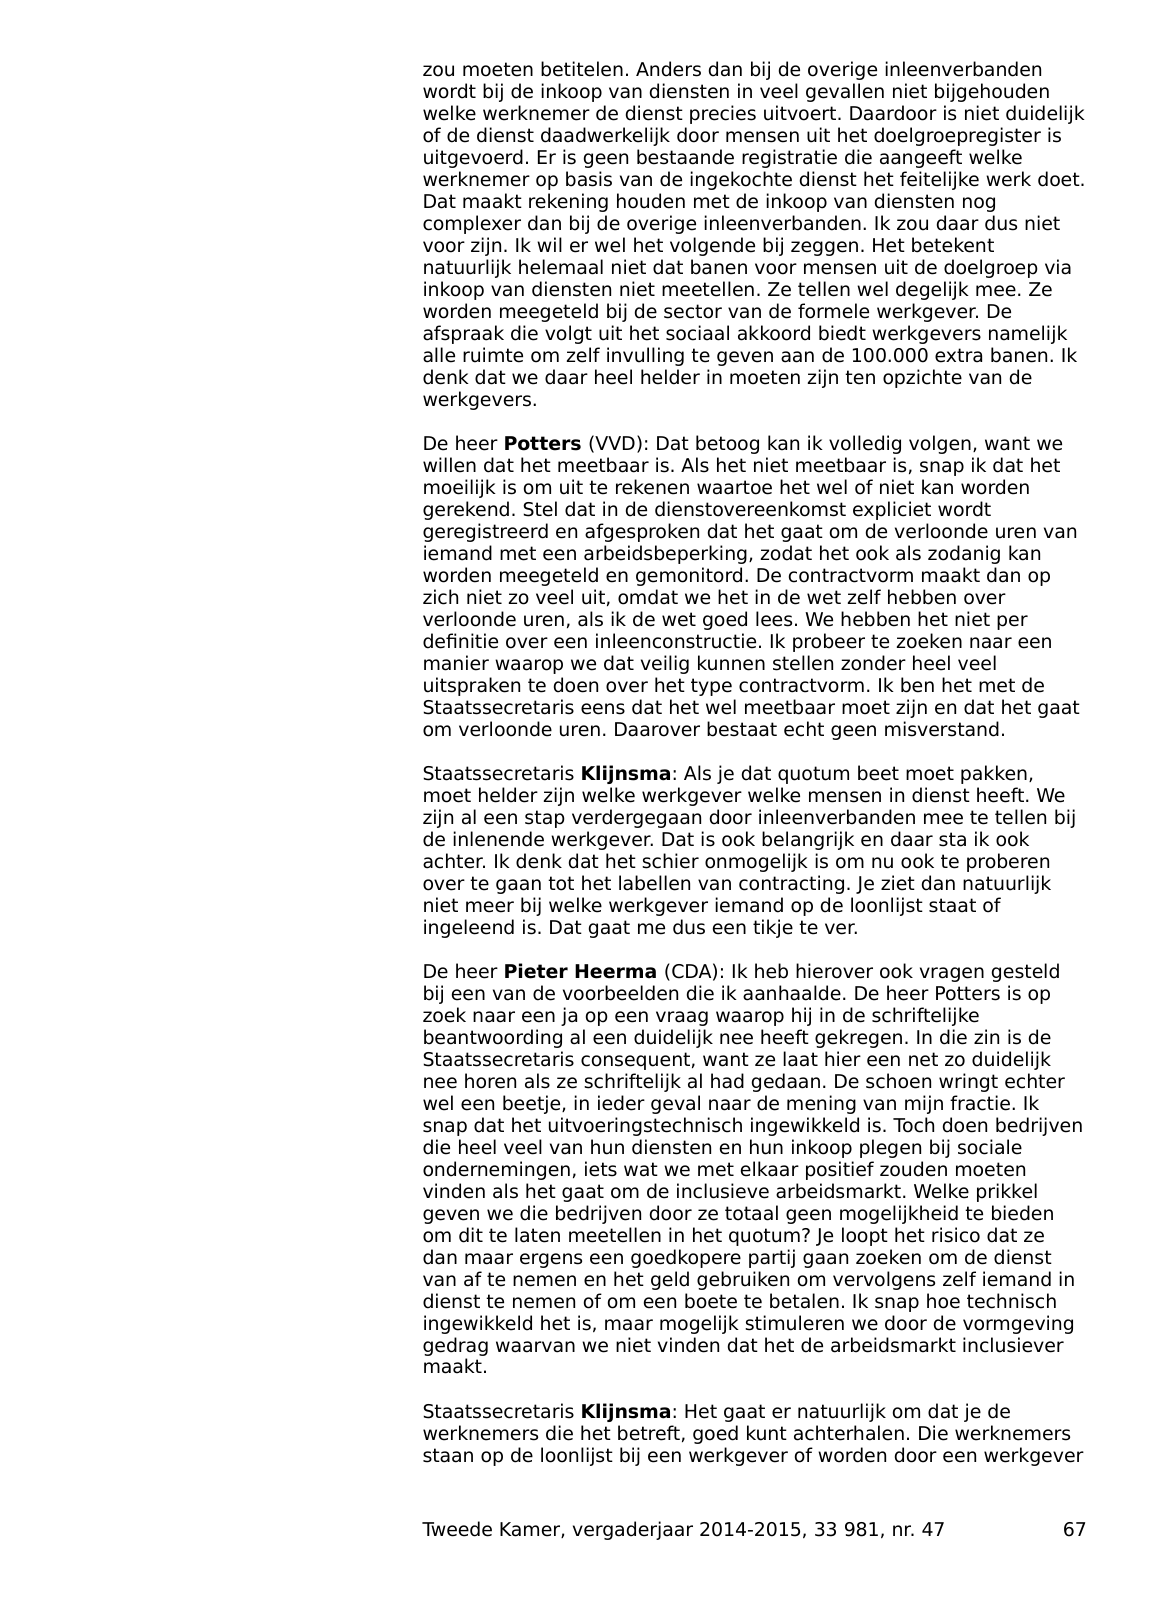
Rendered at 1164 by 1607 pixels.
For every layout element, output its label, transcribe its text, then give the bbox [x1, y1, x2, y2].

text Staatssecretaris Klijnsma: Als je dat quotum beet moet pakken, moet helder zijn welke werkgever welke mensen in dienst heeft. We zijn al een stap verdergegaan door inleenverbanden mee te tellen bij de inlenende werkgever. Dat is ook belangrijk en daar sta ik ook achter. Ik denk dat het schier onmogelijk is om nu ook te proberen over te gaan tot het labellen van contracting. Je ziet dan natuurlijk niet meer bij welke werkgever iemand op de loonlijst staat of ingeleend is. Dat gaat me dus een tikje te ver. [422, 763, 1087, 939]
text De heer Potters (VVD): Dat betoog kan ik volledig volgen, want we willen dat het meetbaar is. Als het niet meetbaar is, snap ik dat het moeilijk is om uit te rekenen waartoe het wel of niet kan worden gerekend. Stel dat in de dienstovereenkomst expliciet wordt geregistreerd en afgesproken dat het gaat om de verloonde uren van iemand met een arbeidsbeperking, zodat het ook als zodanig kan worden meegeteld en gemonitord. De contractvorm maakt dan op zich niet zo veel uit, omdat we het in de wet zelf hebben over verloonde uren, als ik de wet goed lees. We hebben het niet per definitie over een inleenconstructie. Ik probeer te zoeken naar een manier waarop we dat veilig kunnen stellen zonder heel veel uitspraken te doen over het type contractvorm. Ik ben het met de Staatssecretaris eens dat het wel meetbaar moet zijn en dat het gaat om verloonde uren. Daarover bestaat echt geen misverstand. [422, 433, 1087, 741]
text zou moeten betitelen. Anders dan bij de overige inleenverbanden wordt bij de inkoop van diensten in veel gevallen niet bijgehouden welke werknemer de dienst precies uitvoert. Daardoor is niet duidelijk of de dienst daadwerkelijk door mensen uit het doelgroepregister is uitgevoerd. Er is geen bestaande registratie die aangeeft welke werknemer op basis van de ingekochte dienst het feitelijke werk doet. Dat maakt rekening houden met de inkoop van diensten nog complexer dan bij de overige inleenverbanden. Ik zou daar dus niet voor zijn. Ik wil er wel het volgende bij zeggen. Het betekent natuurlijk helemaal niet dat banen voor mensen uit de doelgroep via inkoop van diensten niet meetellen. Ze tellen wel degelijk mee. Ze worden meegeteld bij de sector van de formele werkgever. De afspraak die volgt uit het sociaal akkoord biedt werkgevers namelijk alle ruimte om zelf invulling te geven aan de 100.000 extra banen. Ik denk dat we daar heel helder in moeten zijn ten opzichte van de werkgevers. [422, 59, 1087, 411]
text De heer Pieter Heerma (CDA): Ik heb hierover ook vragen gesteld bij een van de voorbeelden die ik aanhaalde. De heer Potters is op zoek naar een ja op een vraag waarop hij in de schriftelijke beantwoording al een duidelijk nee heeft gekregen. In die zin is de Staatssecretaris consequent, want ze laat hier een net zo duidelijk nee horen als ze schriftelijk al had gedaan. De schoen wringt echter wel een beetje, in ieder geval naar de mening van mijn fractie. Ik snap dat het uitvoeringstechnisch ingewikkeld is. Toch doen bedrijven die heel veel van hun diensten en hun inkoop plegen bij sociale ondernemingen, iets wat we met elkaar positief zouden moeten vinden als het gaat om de inclusieve arbeidsmarkt. Welke prikkel geven we die bedrijven door ze totaal geen mogelijkheid te bieden om dit te laten meetellen in het quotum? Je loopt het risico dat ze dan maar ergens een goedkopere partij gaan zoeken om de dienst van af te nemen en het geld gebruiken om vervolgens zelf iemand in dienst te nemen of om een boete te betalen. Ik snap hoe technisch ingewikkeld het is, maar mogelijk stimuleren we door de vormgeving gedrag waarvan we niet vinden dat het de arbeidsmarkt inclusiever maakt. [422, 961, 1087, 1378]
text Staatssecretaris Klijnsma: Het gaat er natuurlijk om dat je de werknemers die het betreft, goed kunt achterhalen. Die werknemers staan op de loonlijst bij een werkgever of worden door een werkgever [422, 1401, 1087, 1467]
